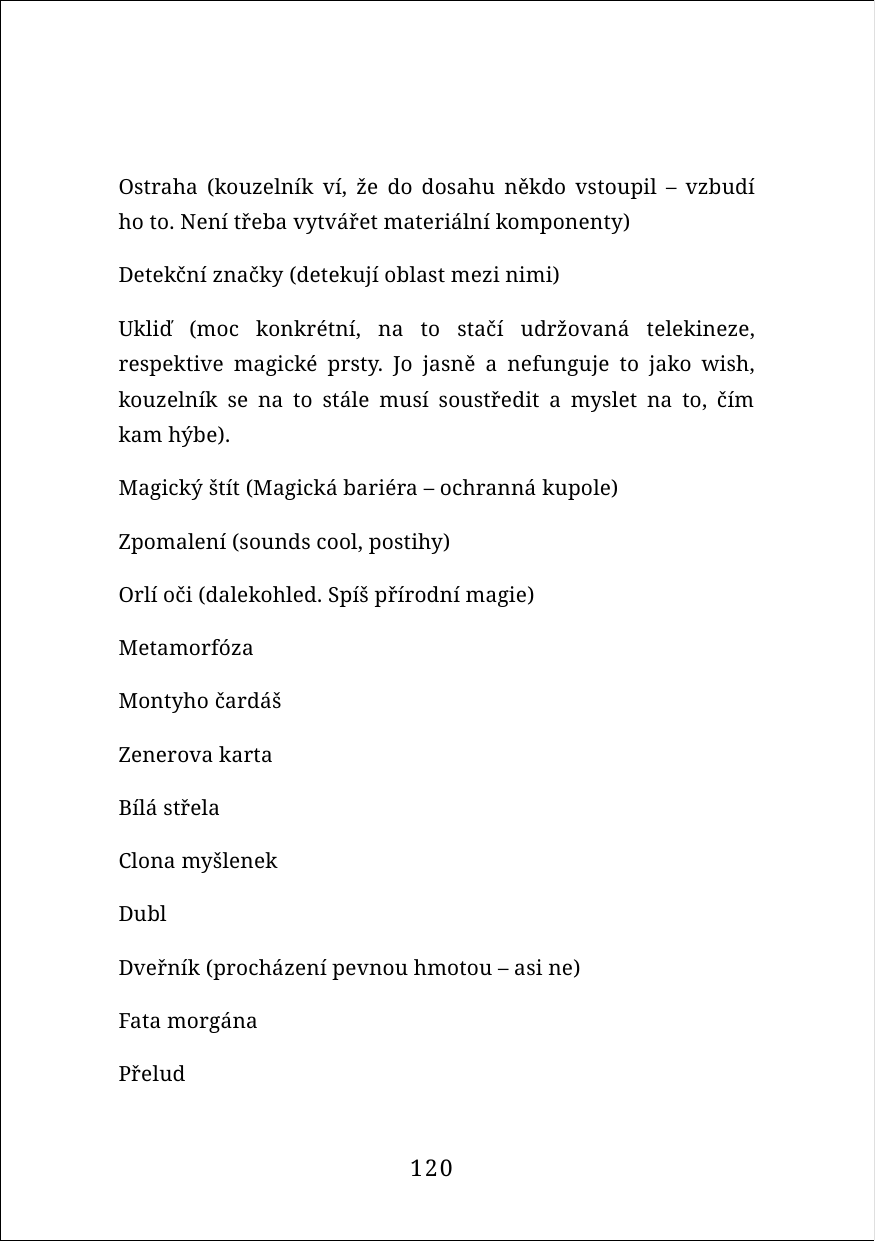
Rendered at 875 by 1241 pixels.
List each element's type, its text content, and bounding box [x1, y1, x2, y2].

text Magický štít (Magická bariéra – ochranná kupole) [118, 473, 756, 502]
text Přelud [118, 1059, 756, 1087]
text Bílá střela [118, 793, 756, 821]
text Detekční značky (detekují oblast mezi nimi) [118, 261, 756, 289]
text Zenerova karta [118, 740, 756, 768]
text Orlí oči (dalekohled. Spíš přírodní magie) [118, 580, 756, 608]
text Dveřník (procházení pevnou hmotou – asi ne) [118, 953, 756, 981]
text Ostraha (kouzelník ví, že do dosahu někdo vstoupil – vzbudí ho to. Není třeba vytvářet materiální komponenty) [118, 172, 756, 236]
text Metamorfóza [118, 633, 756, 662]
text Montyho čardáš [118, 686, 756, 715]
text Clona myšlenek [118, 846, 756, 874]
text Zpomalení (sounds cool, postihy) [118, 527, 756, 555]
text Fata morgána [118, 1006, 756, 1034]
text Ukliď (moc konkrétní, na to stačí udržovaná telekineze, respektive magické prsty. Jo jasně a nefunguje to jako wish, kouzelník se na to stále musí soustředit a myslet na to, čím kam hýbe). [118, 314, 756, 449]
text Dubl [118, 899, 756, 928]
